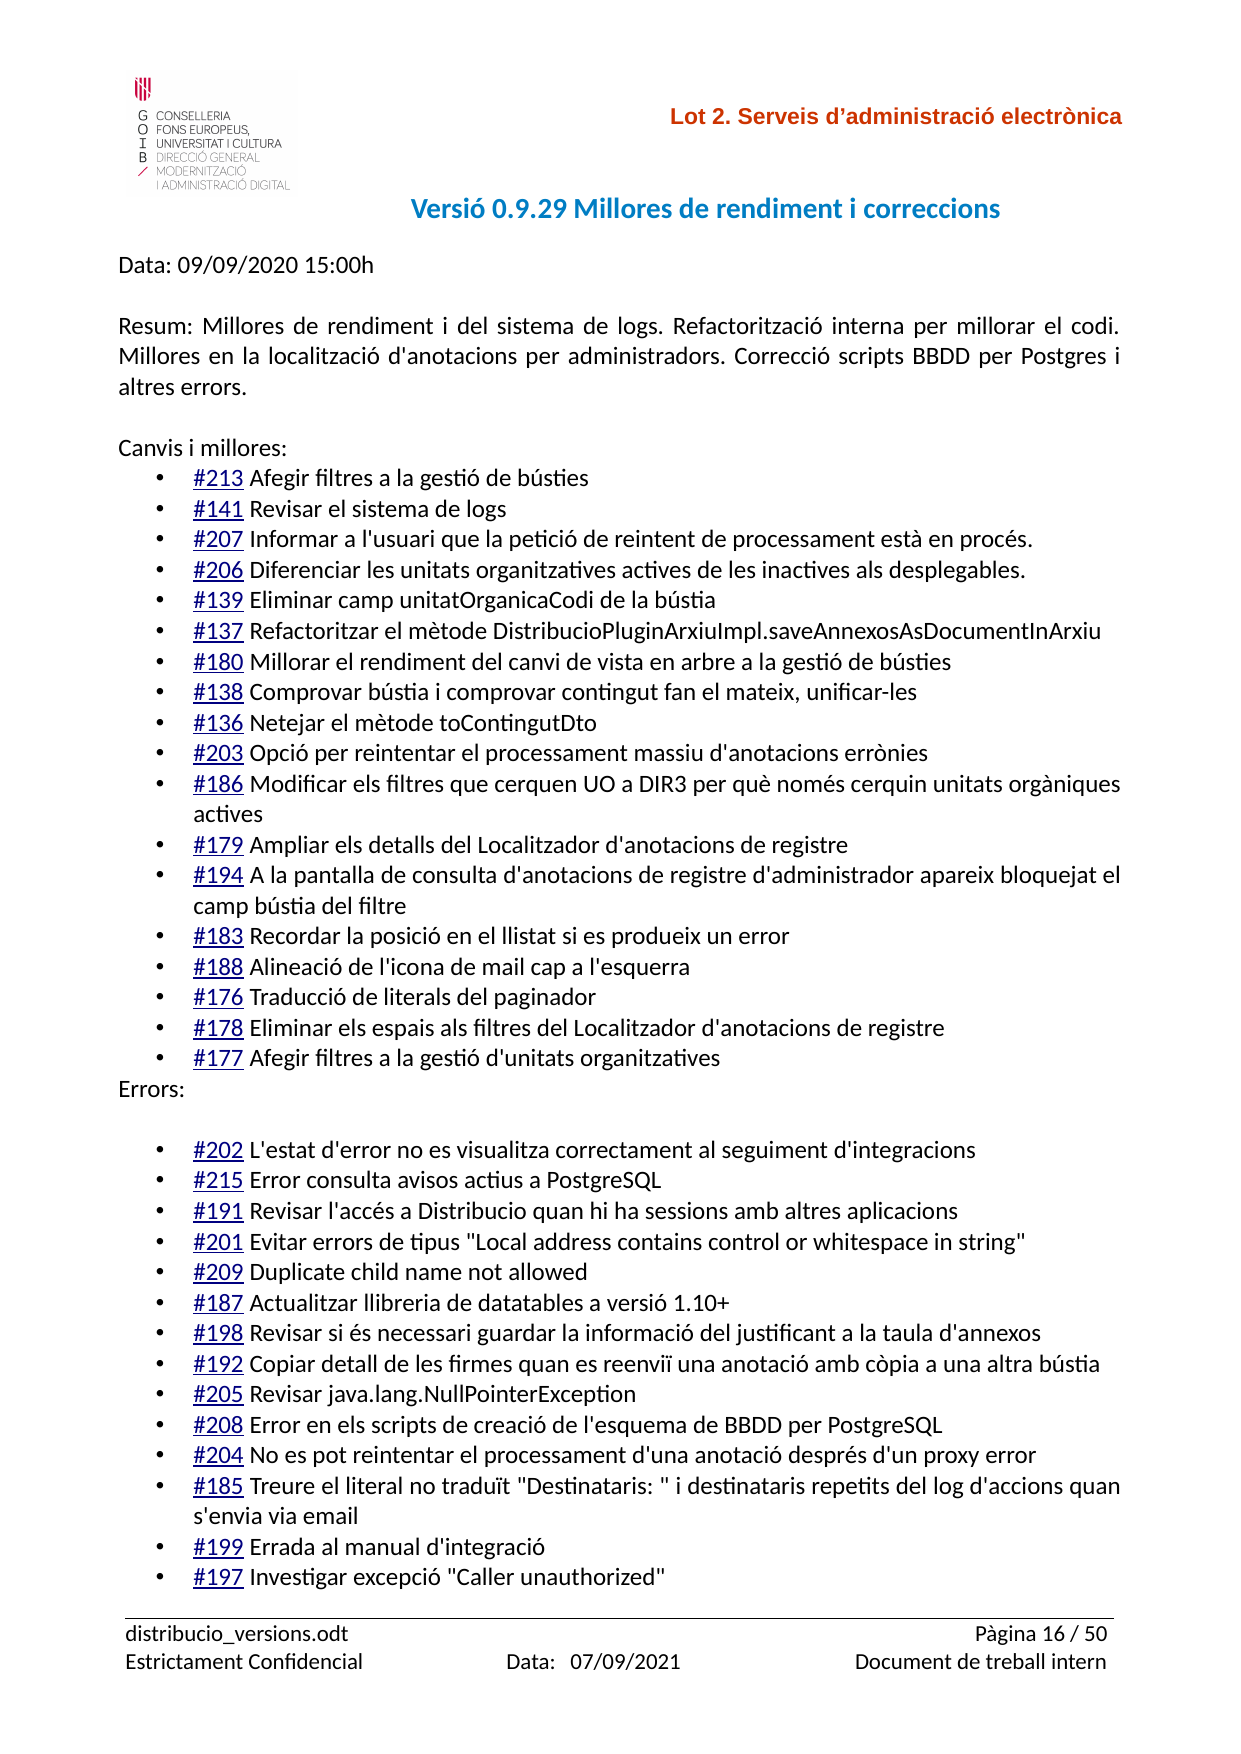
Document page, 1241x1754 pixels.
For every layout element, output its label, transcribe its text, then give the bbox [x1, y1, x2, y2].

list #198 Revisar si és necessari guardar la informació del justificant a la taula d'annexos [156, 1317, 1122, 1348]
list #136 Netejar el mètode toContingutDto [156, 707, 1122, 737]
text Resum: Millores de rendiment i del sistema de logs. Refactorització interna per millorar el codi. Millores en la localització d'anotacions per administradors. Correcció scripts BBDD per Postgres i altres errors. [118, 310, 1122, 402]
list #139 Eliminar camp unitatOrganicaCodi de la bústia [156, 585, 1122, 615]
list #191 Revisar l'accés a Distribucio quan hi ha sessions amb altres aplicacions [156, 1195, 1122, 1226]
list #187 Actualitzar llibreria de datatables a versió 1.10+ [156, 1287, 1122, 1317]
picture [126, 70, 299, 197]
list #209 Duplicate child name not allowed [156, 1256, 1122, 1287]
list #177 Afegir filtres a la gestió d'unitats organitzatives [156, 1042, 1122, 1073]
list #183 Recordar la posició en el llistat si es produeix un error [156, 920, 1122, 951]
list #208 Error en els scripts de creació de l'esquema de BBDD per PostgreSQL [156, 1409, 1122, 1439]
list #137 Refactoritzar el mètode DistribucioPluginArxiuImpl.saveAnnexosAsDocumentInArxiu [156, 615, 1122, 646]
list #185 Treure el literal no traduït "Destinataris: " i destinataris repetits del log d'accions quan s'envia via email [156, 1470, 1122, 1531]
list #178 Eliminar els espais als filtres del Localitzador d'anotacions de registre [156, 1012, 1122, 1042]
list #207 Informar a l'usuari que la petició de reintent de processament està en procés. [156, 524, 1122, 554]
subtitle Versió 0.9.29 Millores de rendiment i correccions [153, 190, 1122, 225]
list #176 Traducció de literals del paginador [156, 981, 1122, 1012]
list #215 Error consulta avisos actius a PostgreSQL [156, 1164, 1122, 1195]
text Errors: [118, 1073, 1122, 1103]
list #188 Alineació de l'icona de mail cap a l'esquerra [156, 951, 1122, 981]
text Data: 09/09/2020 15:00h [118, 249, 1122, 279]
list #213 Afegir filtres a la gestió de bústies [156, 463, 1122, 493]
list #201 Evitar errors de tipus "Local address contains control or whitespace in string" [156, 1226, 1122, 1256]
list #199 Errada al manual d'integració [156, 1531, 1122, 1561]
list #192 Copiar detall de les firmes quan es reenviï una anotació amb còpia a una altra bústia [156, 1348, 1122, 1378]
list #205 Revisar java.lang.NullPointerException [156, 1378, 1122, 1409]
list #194 A la pantalla de consulta d'anotacions de registre d'administrador apareix bloquejat el camp bústia del filtre [156, 859, 1122, 920]
list #197 Investigar excepció "Caller unauthorized" [156, 1561, 1122, 1592]
list #202 L'estat d'error no es visualitza correctament al seguiment d'integracions [156, 1134, 1122, 1164]
list #180 Millorar el rendiment del canvi de vista en arbre a la gestió de bústies [156, 646, 1122, 676]
list #203 Opció per reintentar el processament massiu d'anotacions errònies [156, 737, 1122, 768]
list #204 No es pot reintentar el processament d'una anotació després d'un proxy error [156, 1439, 1122, 1470]
text Canvis i millores: [118, 432, 1122, 463]
list #179 Ampliar els detalls del Localitzador d'anotacions de registre [156, 829, 1122, 859]
list #186 Modificar els filtres que cerquen UO a DIR3 per què només cerquin unitats orgàniques actives [156, 768, 1122, 829]
list #138 Comprovar bústia i comprovar contingut fan el mateix, unificar-les [156, 676, 1122, 707]
list #141 Revisar el sistema de logs [156, 493, 1122, 524]
list #206 Diferenciar les unitats organitzatives actives de les inactives als desplegables. [156, 554, 1122, 585]
